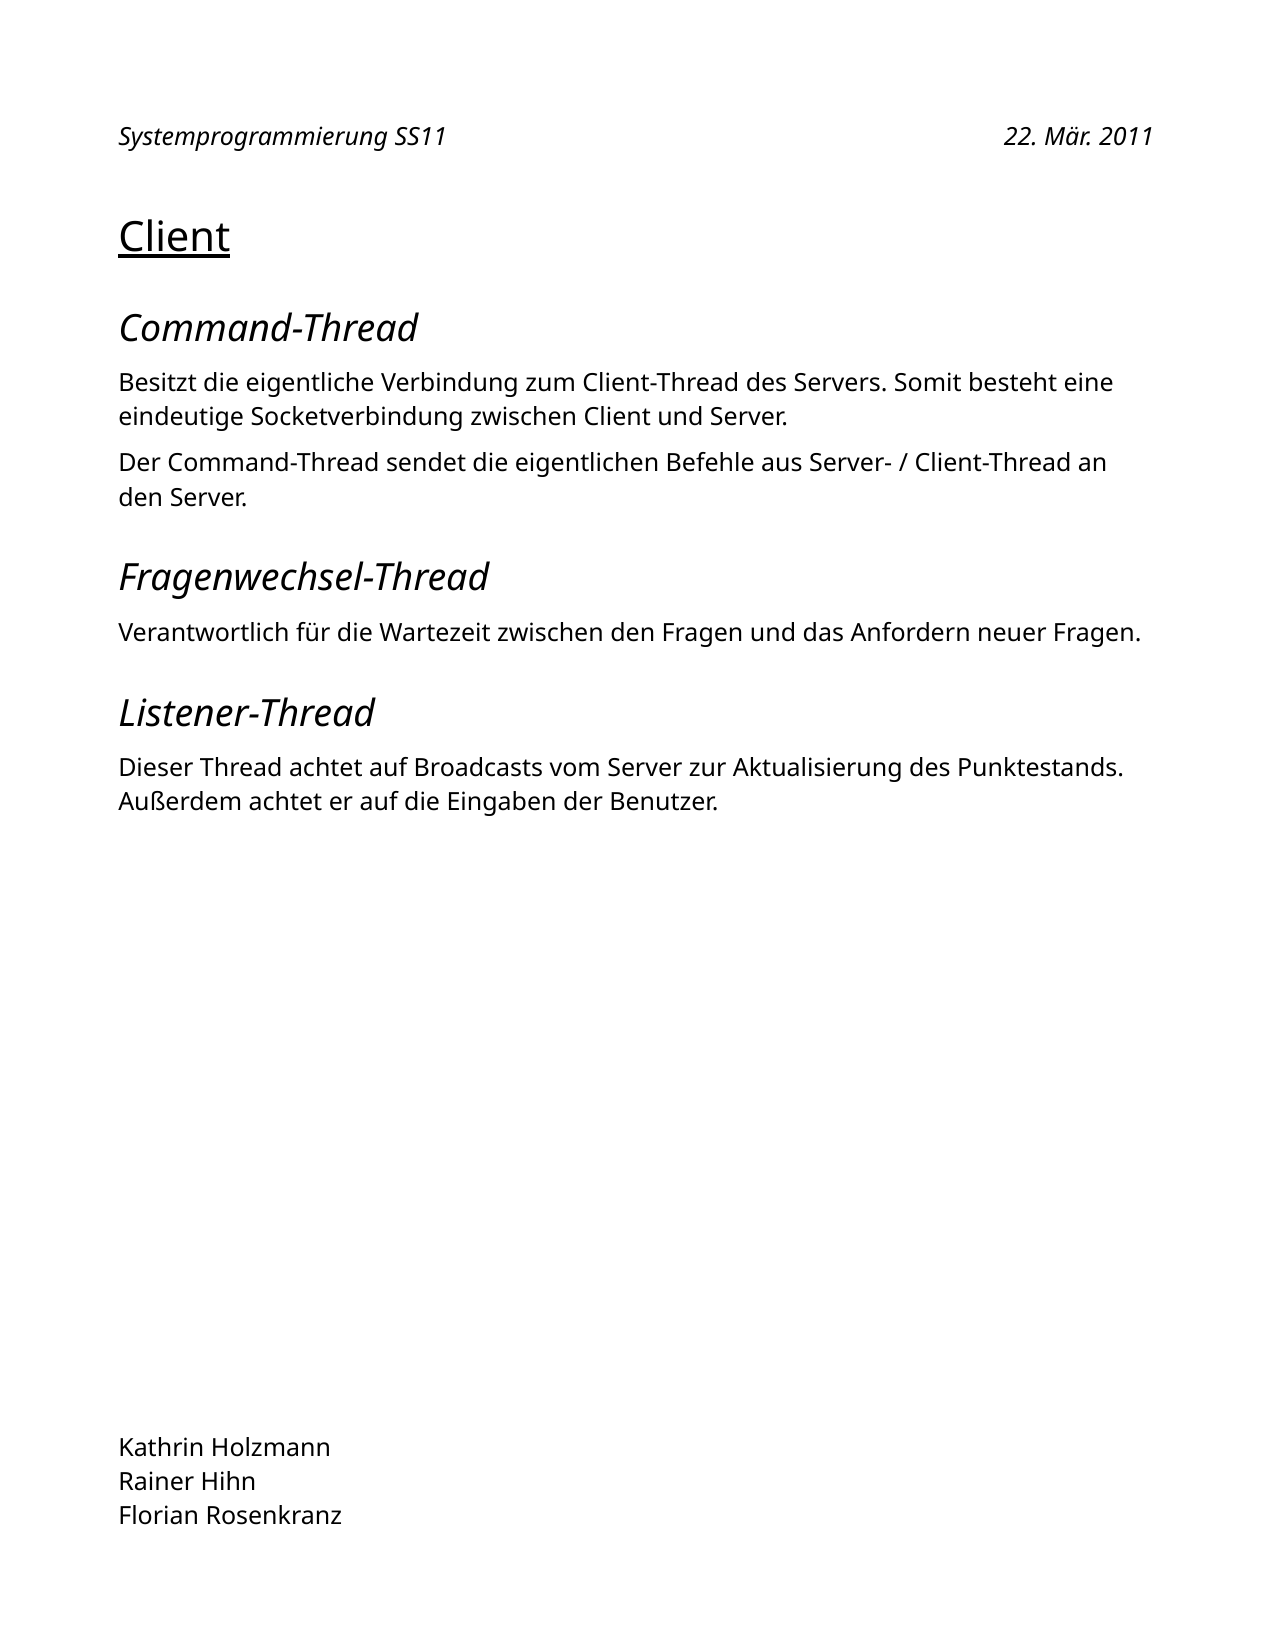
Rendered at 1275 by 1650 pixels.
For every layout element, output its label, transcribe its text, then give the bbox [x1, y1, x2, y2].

subtitle Command-Thread [118, 301, 1157, 352]
text Der Command-Thread sendet die eigentlichen Befehle aus Server- / Client-Thread an den Server. [118, 445, 1157, 513]
text Besitzt die eigentliche Verbindung zum Client-Thread des Servers. Somit besteht eine eindeutige Socketverbindung zwischen Client und Server. [118, 364, 1157, 433]
subtitle Listener-Thread [118, 686, 1157, 737]
text Dieser Thread achtet auf Broadcasts vom Server zur Aktualisierung des Punktestands. Außerdem achtet er auf die Eingaben der Benutzer. [118, 749, 1157, 817]
subtitle Client [118, 207, 1157, 263]
subtitle Fragenwechsel-Thread [118, 551, 1157, 602]
text Verantwortlich für die Wartezeit zwischen den Fragen und das Anfordern neuer Fragen. [118, 614, 1157, 648]
